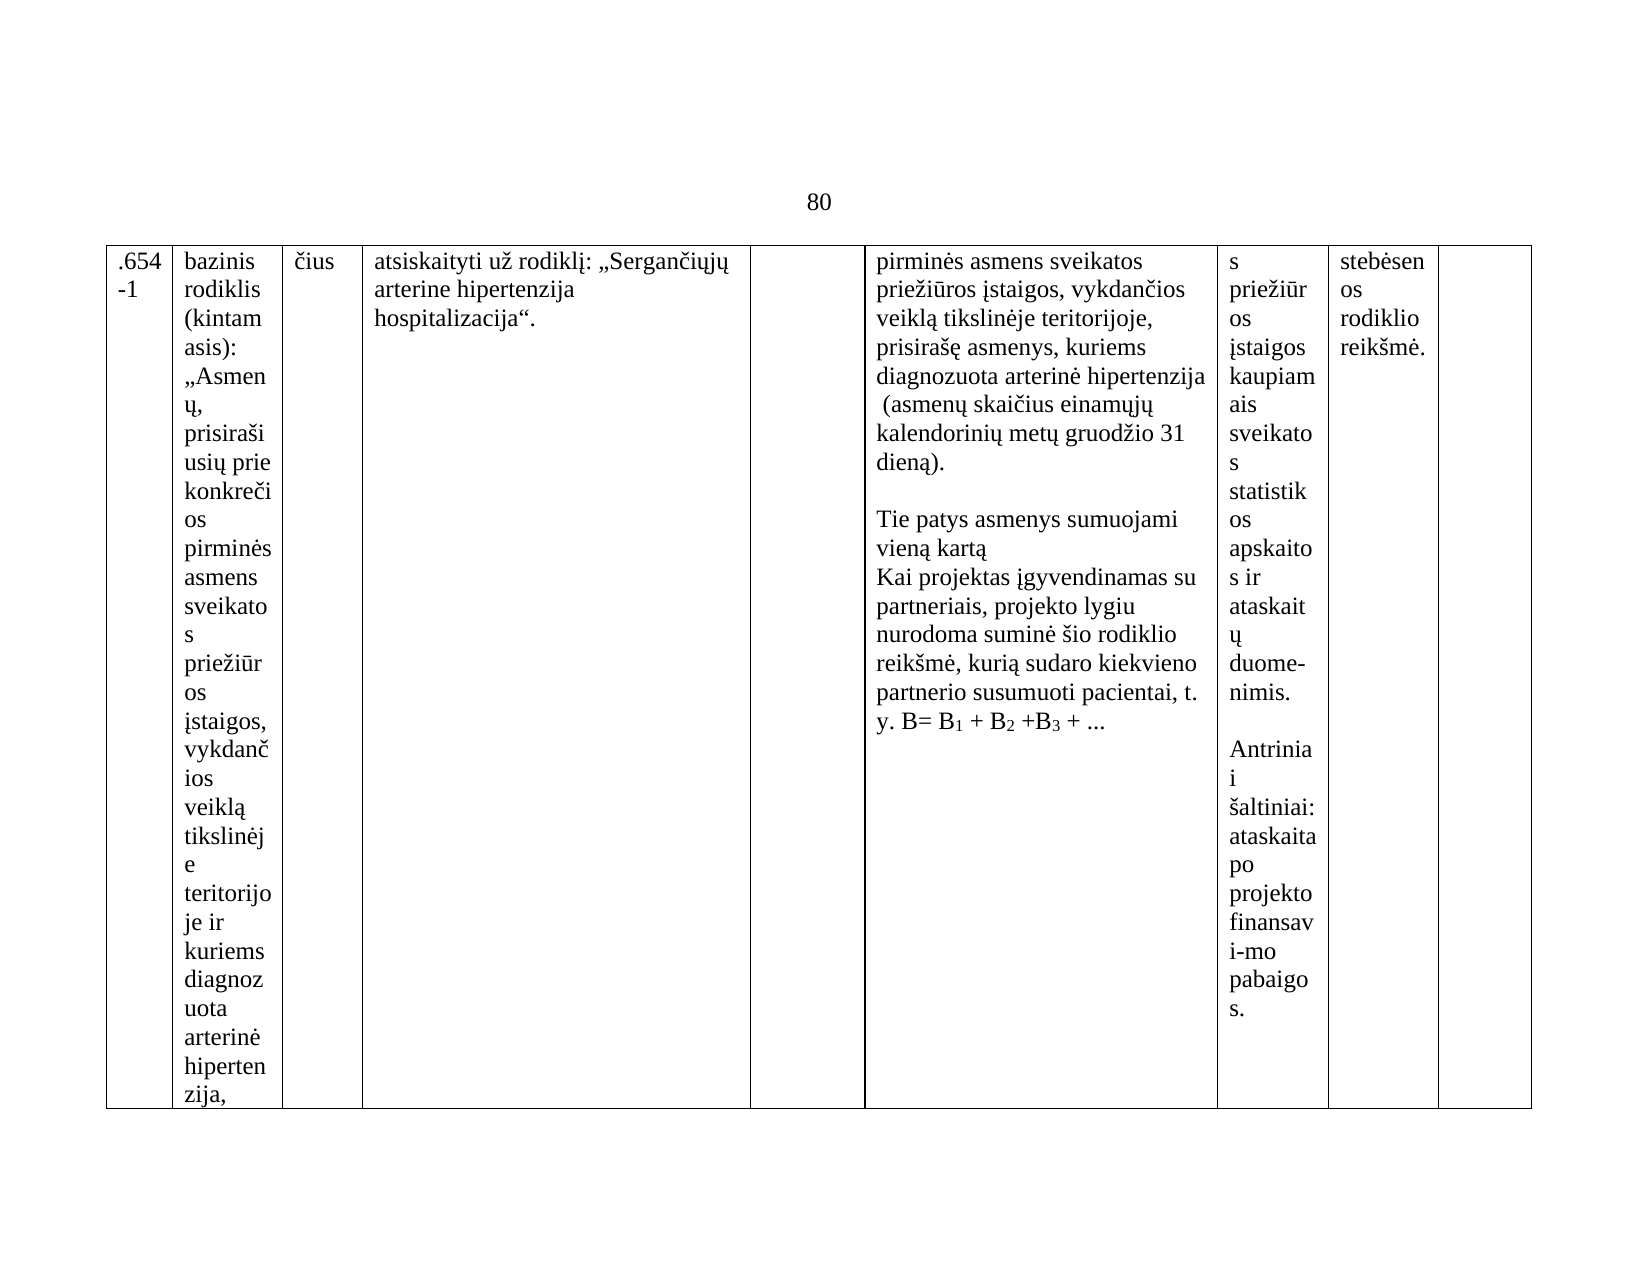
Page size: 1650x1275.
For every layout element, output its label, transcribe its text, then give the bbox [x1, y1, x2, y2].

table_cell čius [283, 246, 362, 1108]
table_cell [751, 246, 864, 1108]
table_cell pirminės asmens sveikatos priežiūros įstaigos, vykdančios veiklą tikslinėje teritorijoje, prisirašę asmenys, kuriems diagnozuota arterinė hipertenzija (asmenų skaičius einamųjų kalendorinių metų gruodžio 31 dieną). Tie patys asmenys sumuojami vieną kartą Kai projektas įgyvendinamas su partneriais, projekto lygiu nurodoma suminė šio rodiklio reikšmė, kurią sudaro kiekvieno partnerio susumuoti pacientai, t. y. B= B1 + B2 +B3 + ... [866, 246, 1217, 1108]
table_cell stebėsenos rodiklio reikšmė. [1329, 246, 1438, 1108]
table_cell s priežiūros įstaigos kaupiamais sveikatos statistikos apskaitos ir ataskaitų duome-nimis. Antriniai šaltiniai: ataskaita po projekto finansavi-mo pabaigos. [1218, 246, 1328, 1108]
table_cell bazinis rodiklis (kintamasis): „Asmenų, prisirašiusių prie konkrečios pirminės asmens sveikatos priežiūros įstaigos, vykdančios veiklą tikslinėje teritorijoje ir kuriems diagnozuota arterinė hipertenzija, [173, 246, 282, 1108]
table_cell [1439, 246, 1531, 1108]
table_cell .654 -1 [107, 246, 172, 1108]
table_cell atsiskaityti už rodiklį: „Sergančiųjų arterine hipertenzija hospitalizacija“. [363, 246, 750, 1108]
